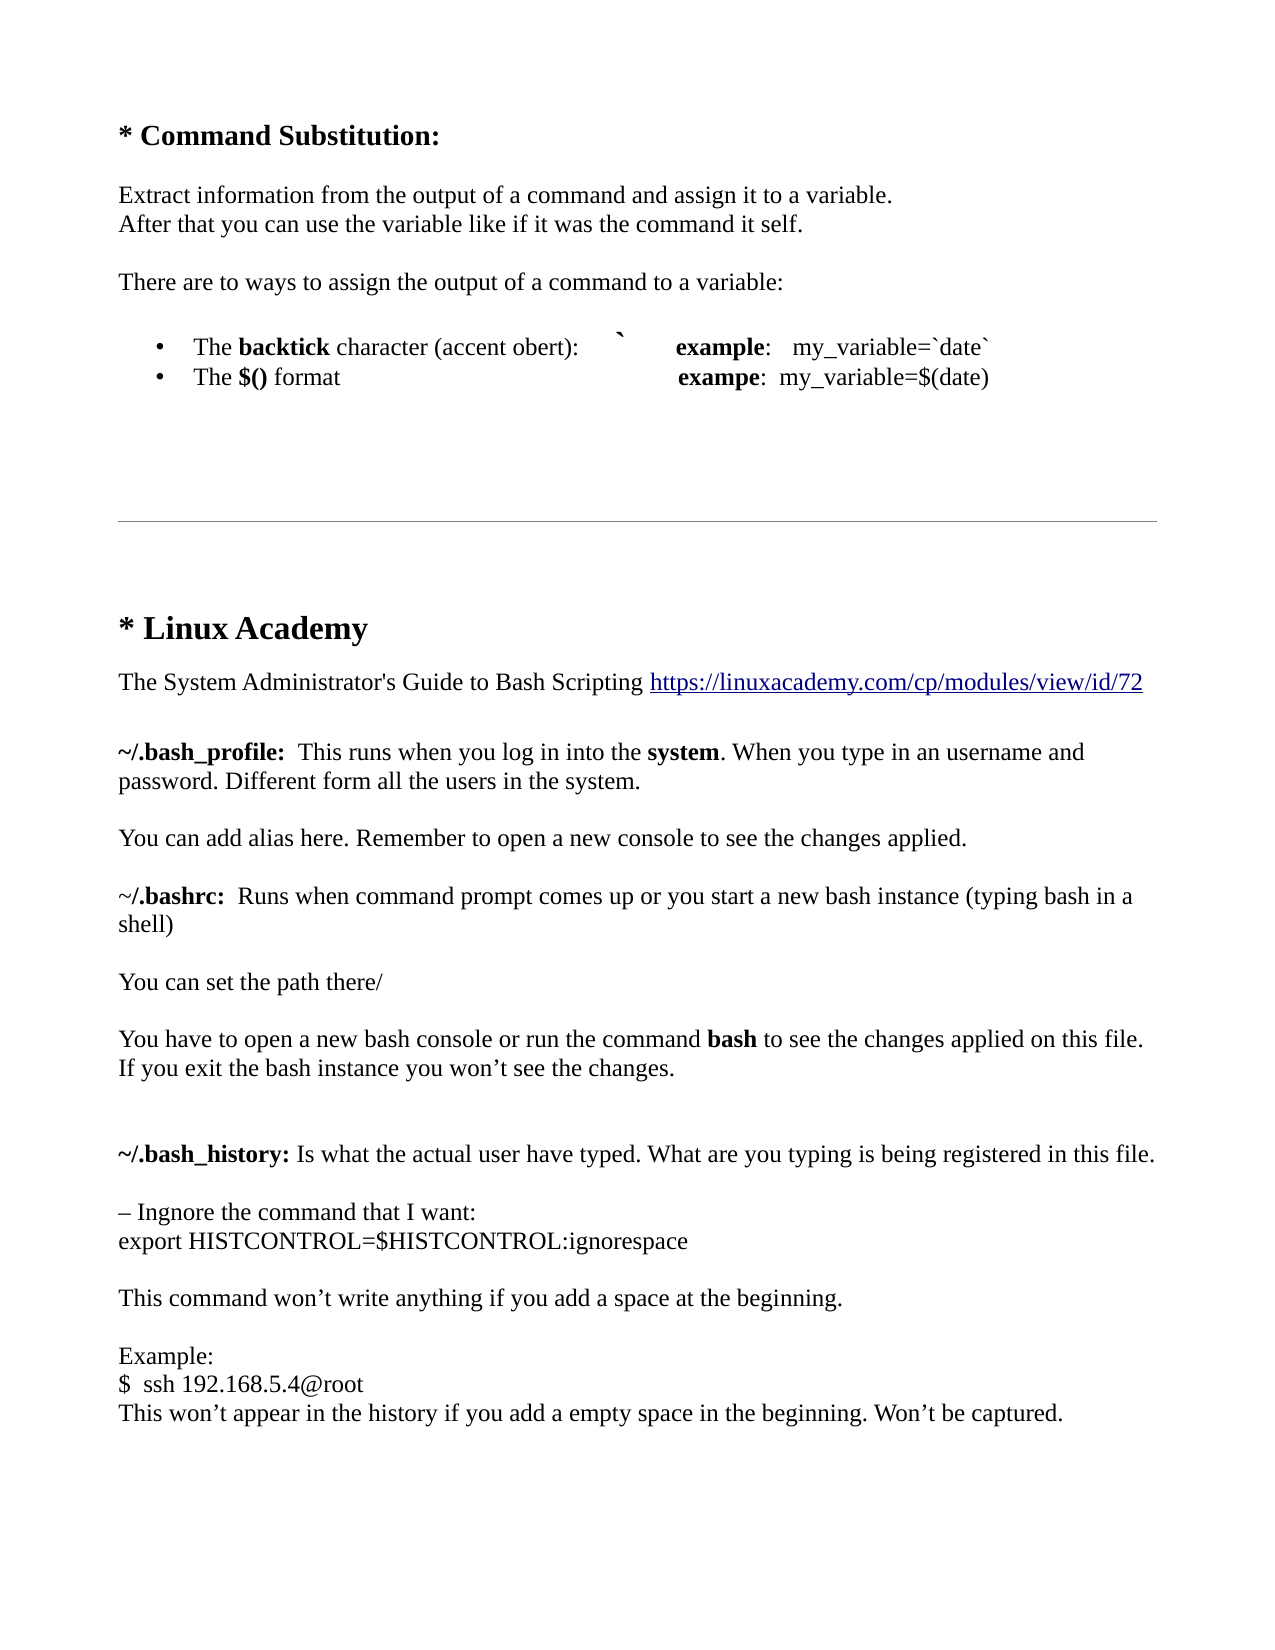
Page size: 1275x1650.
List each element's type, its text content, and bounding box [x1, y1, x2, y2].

text Extract information from the output of a command and assign it to a variable. [118, 180, 1157, 209]
text ~/.bash_profile: This runs when you log in into the system. When you type in an username and password. Different form all the users in the system. [118, 737, 1157, 794]
text * Linux Academy [118, 608, 1157, 646]
subtitle The System Administrator's Guide to Bash Scripting https://linuxacademy.com/cp/modules/view/id/72 [118, 667, 1157, 696]
text This command won’t write anything if you add a space at the beginning. [118, 1283, 1157, 1312]
text This won’t appear in the history if you add a empty space in the beginning. Won’t be captured. [118, 1398, 1157, 1427]
text You have to open a new bash console or run the command bash to see the changes applied on this file. [118, 1024, 1157, 1053]
text ~/.bashrc: Runs when command prompt comes up or you start a new bash instance (typing bash in a shell) [118, 881, 1157, 938]
text export HISTCONTROL=$HISTCONTROL:ignorespace [118, 1226, 1157, 1254]
text There are to ways to assign the output of a command to a variable: [118, 267, 1157, 295]
text If you exit the bash instance you won’t see the changes. [118, 1053, 1157, 1082]
list The backtick character (accent obert): ` example: my_variable=`date` [156, 324, 1157, 362]
list The $() format exampe: my_variable=$(date) [156, 362, 1157, 391]
text ~/.bash_history: Is what the actual user have typed. What are you typing is being registered in this file. [118, 1139, 1157, 1168]
text After that you can use the variable like if it was the command it self. [118, 209, 1157, 238]
text $ ssh 192.168.5.4@root [118, 1369, 1157, 1398]
text – Ingnore the command that I want: [118, 1197, 1157, 1226]
text You can add alias here. Remember to open a new console to see the changes applied. [118, 823, 1157, 852]
text You can set the path there/ [118, 967, 1157, 996]
text * Command Substitution: [118, 118, 1157, 152]
text Example: [118, 1341, 1157, 1369]
